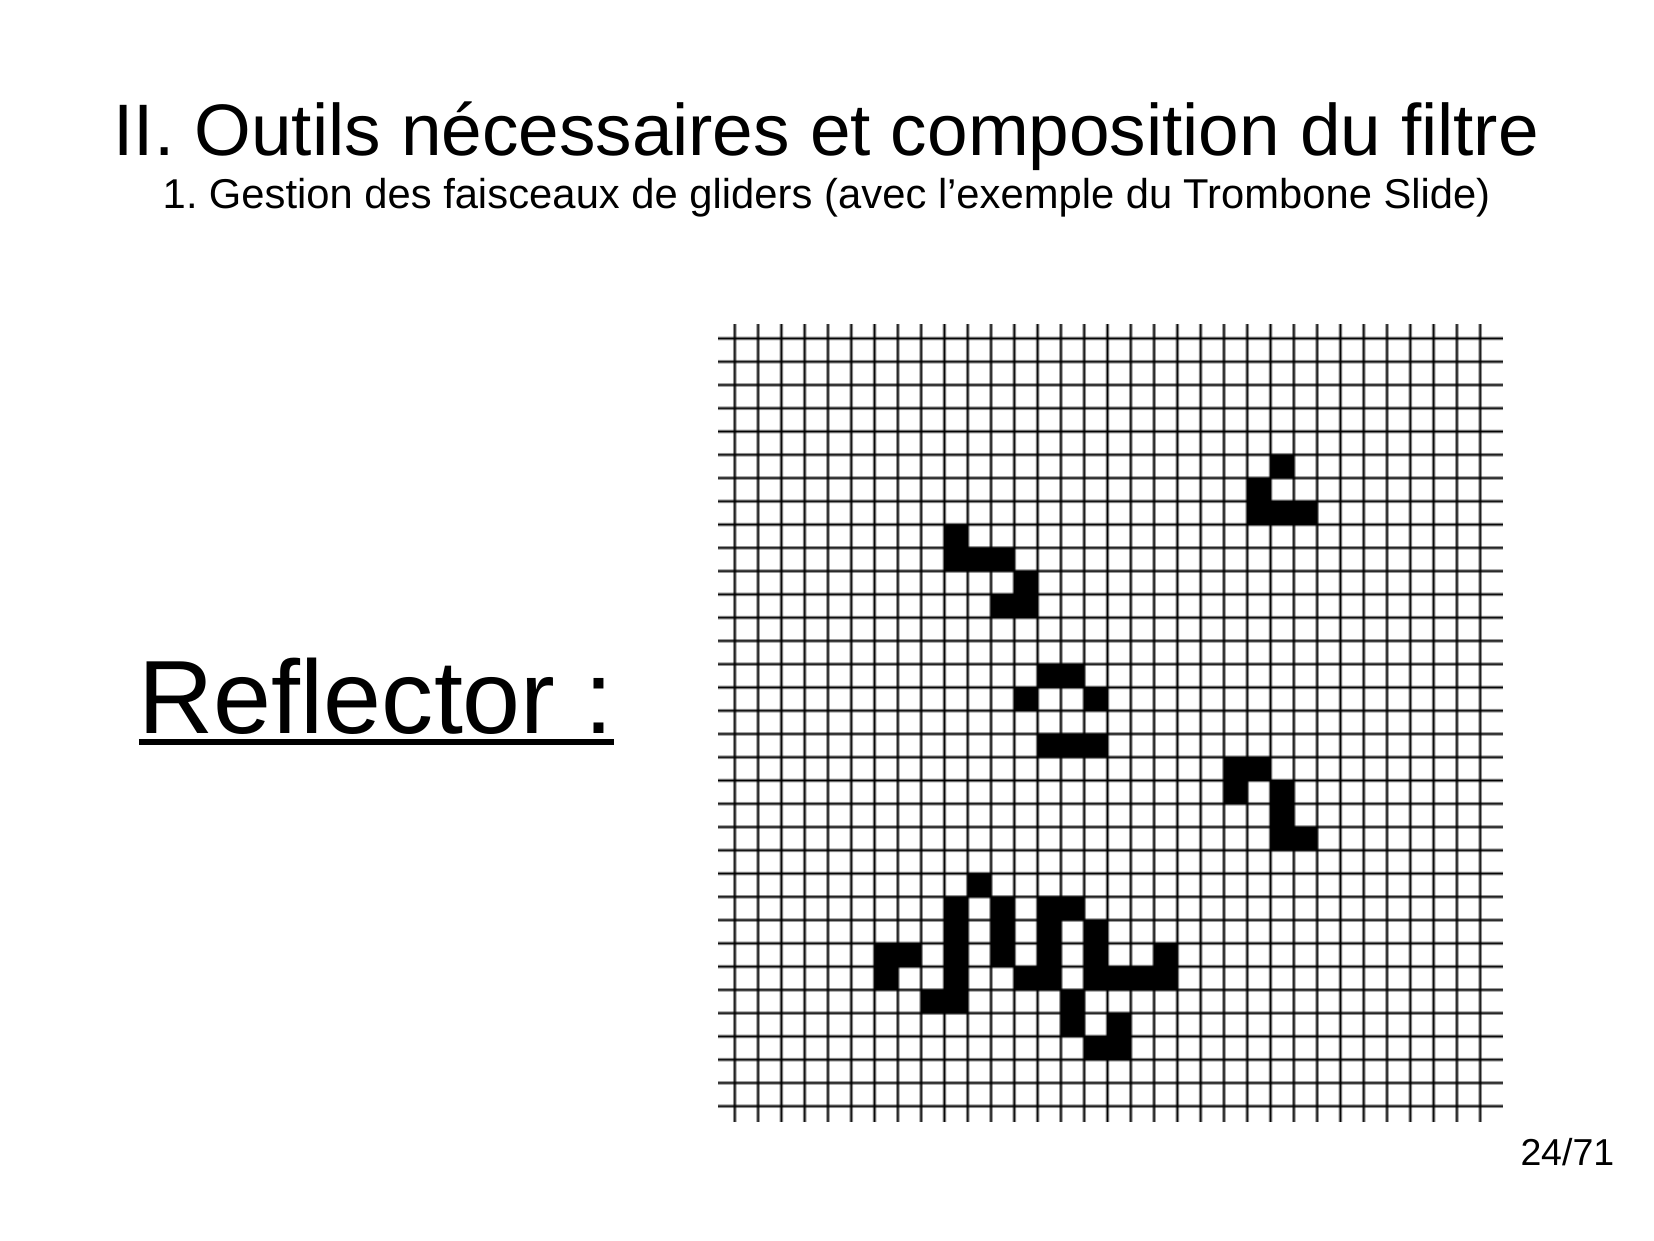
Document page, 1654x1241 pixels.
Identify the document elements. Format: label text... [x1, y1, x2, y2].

title II. Outils nécessaires et composition du filtre 1. Gestion des faisceaux de gliders (avec l’exemple du Trombone Slide) [0, 30, 1654, 276]
text_box Reflector : [124, 631, 629, 763]
picture [718, 324, 1503, 1123]
text_box <number>/71 [1505, 1124, 1654, 1182]
